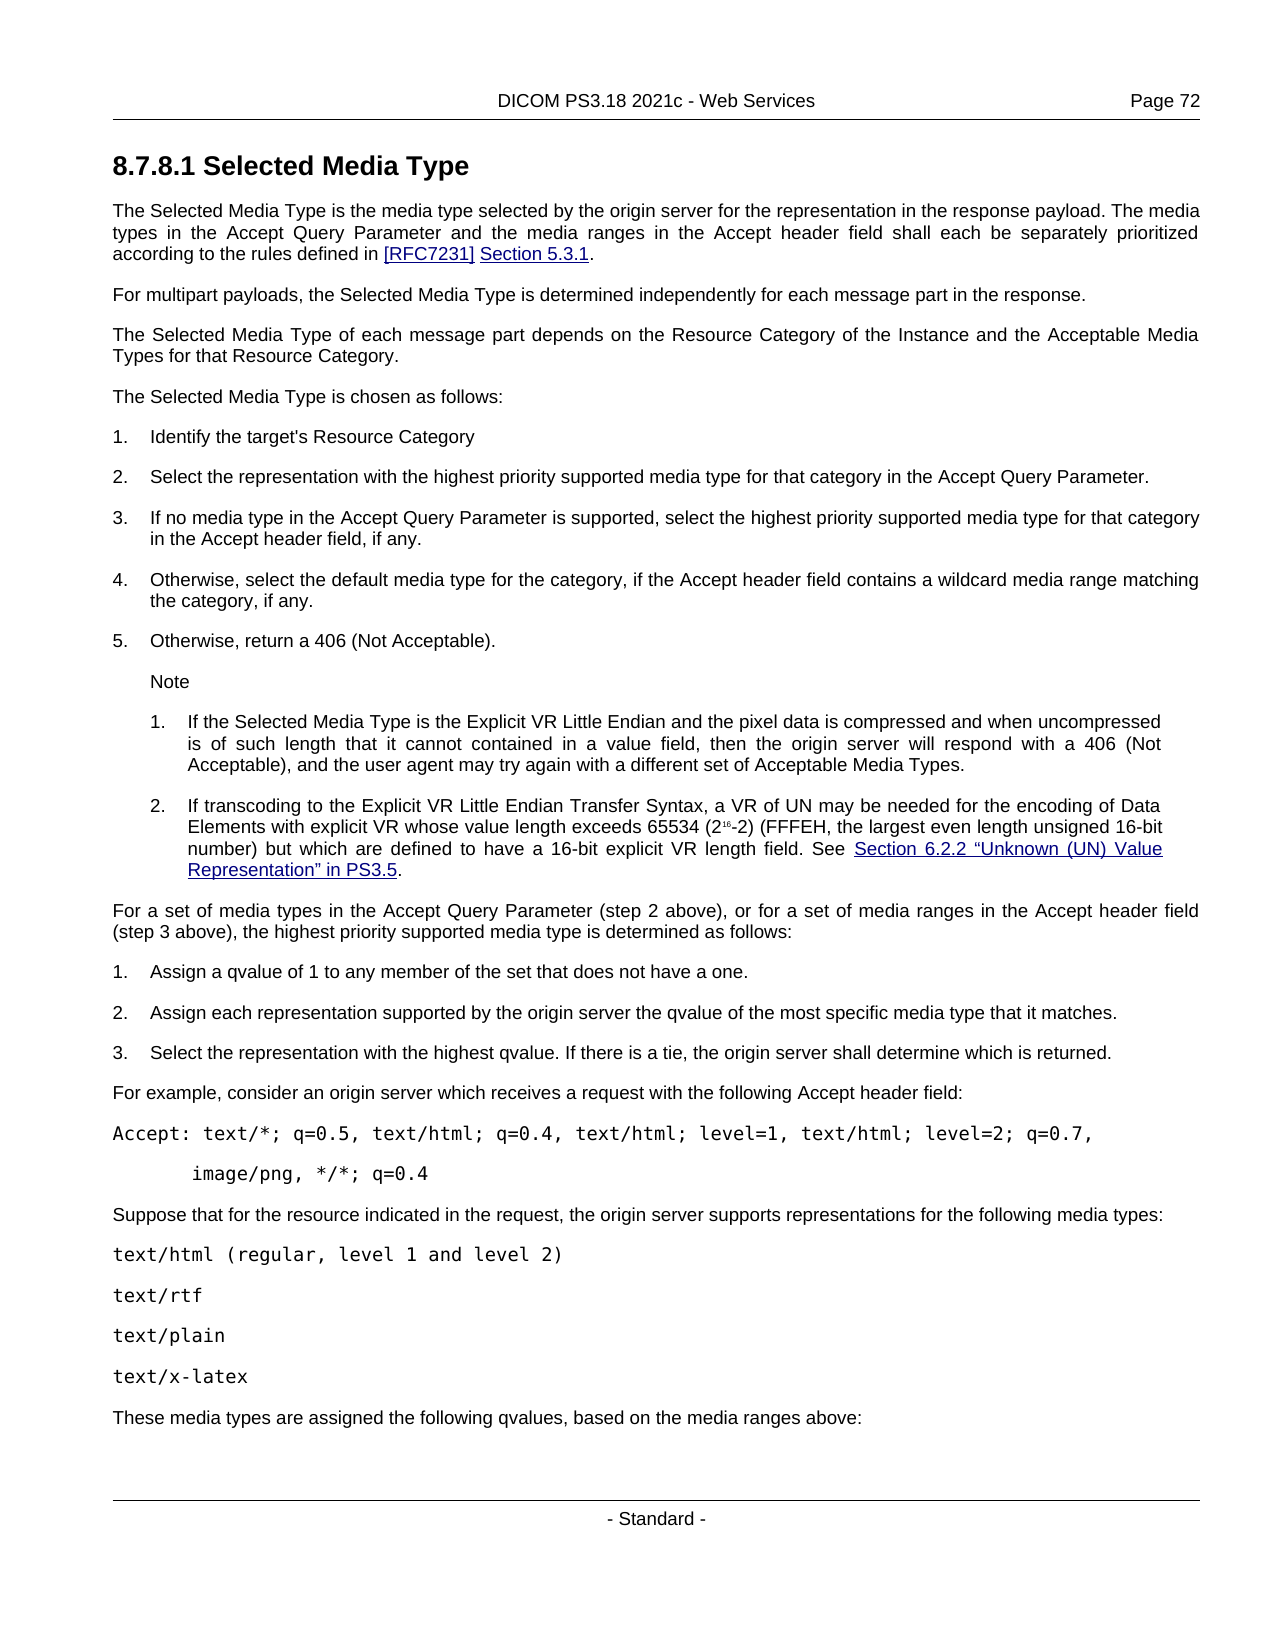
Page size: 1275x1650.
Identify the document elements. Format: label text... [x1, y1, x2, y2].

text text/html (regular, level 1 and level 2) [112, 1244, 1200, 1266]
text For a set of media types in the Accept Query Parameter (step 2 above), or for a set of media ranges in the Accept header field (step 3 above), the highest priority supported media type is determined as follows: [112, 899, 1200, 942]
text For multipart payloads, the Selected Media Type is determined independently for each message part in the response. [112, 283, 1200, 305]
text 2. Select the representation with the highest priority supported media type for that category in the Accept Query Parameter. [112, 466, 1200, 488]
text text/x-latex [112, 1366, 1200, 1388]
text 3. Select the representation with the highest qvalue. If there is a tie, the origin server shall determine which is returned. [112, 1042, 1200, 1063]
text image/png, */*; q=0.4 [112, 1163, 1200, 1185]
text 3. If no media type in the Accept Query Parameter is supported, select the highest priority supported media type for that category in the Accept header field, if any. [112, 507, 1200, 550]
text For example, consider an origin server which receives a request with the following Accept header field: [112, 1082, 1200, 1104]
text 5. Otherwise, return a 406 (Not Acceptable). [112, 630, 1200, 652]
text Note [150, 671, 1162, 692]
text 1. Identify the target's Resource Category [112, 426, 1200, 447]
text The Selected Media Type of each message part depends on the Resource Category of the Instance and the Acceptable Media Types for that Resource Category. [112, 324, 1200, 367]
text 2. Assign each representation supported by the origin server the qvalue of the most specific media type that it matches. [112, 1002, 1200, 1023]
text Suppose that for the resource indicated in the request, the origin server supports representations for the following media types: [112, 1204, 1200, 1225]
text These media types are assigned the following qvalues, based on the media ranges above: [112, 1407, 1200, 1428]
text The Selected Media Type is the media type selected by the origin server for the representation in the response payload. The media types in the Accept Query Parameter and the media ranges in the Accept header field shall each be separately prioritized according to the rules defined in [RFC7231] Section 5.3.1. [112, 200, 1200, 265]
text 4. Otherwise, select the default media type for the category, if the Accept header field contains a wildcard media range matching the category, if any. [112, 568, 1200, 612]
text text/plain [112, 1325, 1200, 1347]
text Accept: text/*; q=0.5, text/html; q=0.4, text/html; level=1, text/html; level=2; q=0.7, [112, 1122, 1200, 1144]
text text/rtf [112, 1285, 1200, 1307]
text The Selected Media Type is chosen as follows: [112, 386, 1200, 407]
text 1. If the Selected Media Type is the Explicit VR Little Endian and the pixel data is compressed and when uncompressed is of such length that it cannot contained in a value field, then the origin server will respond with a 406 (Not Acceptable), and the user agent may try again with a different set of Acceptable Media Types. [150, 711, 1162, 776]
text 1. Assign a qvalue of 1 to any member of the set that does not have a one. [112, 961, 1200, 983]
text 8.7.8.1 Selected Media Type [112, 150, 1200, 181]
text 2. If transcoding to the Explicit VR Little Endian Transfer Syntax, a VR of UN may be needed for the encoding of Data Elements with explicit VR whose value length exceeds 65534 (216-2) (FFFEH, the largest even length unsigned 16-bit number) but which are defined to have a 16-bit explicit VR length field. See Section 6.2.2 “Unknown (UN) Value Representation” in PS3.5. [150, 794, 1162, 881]
